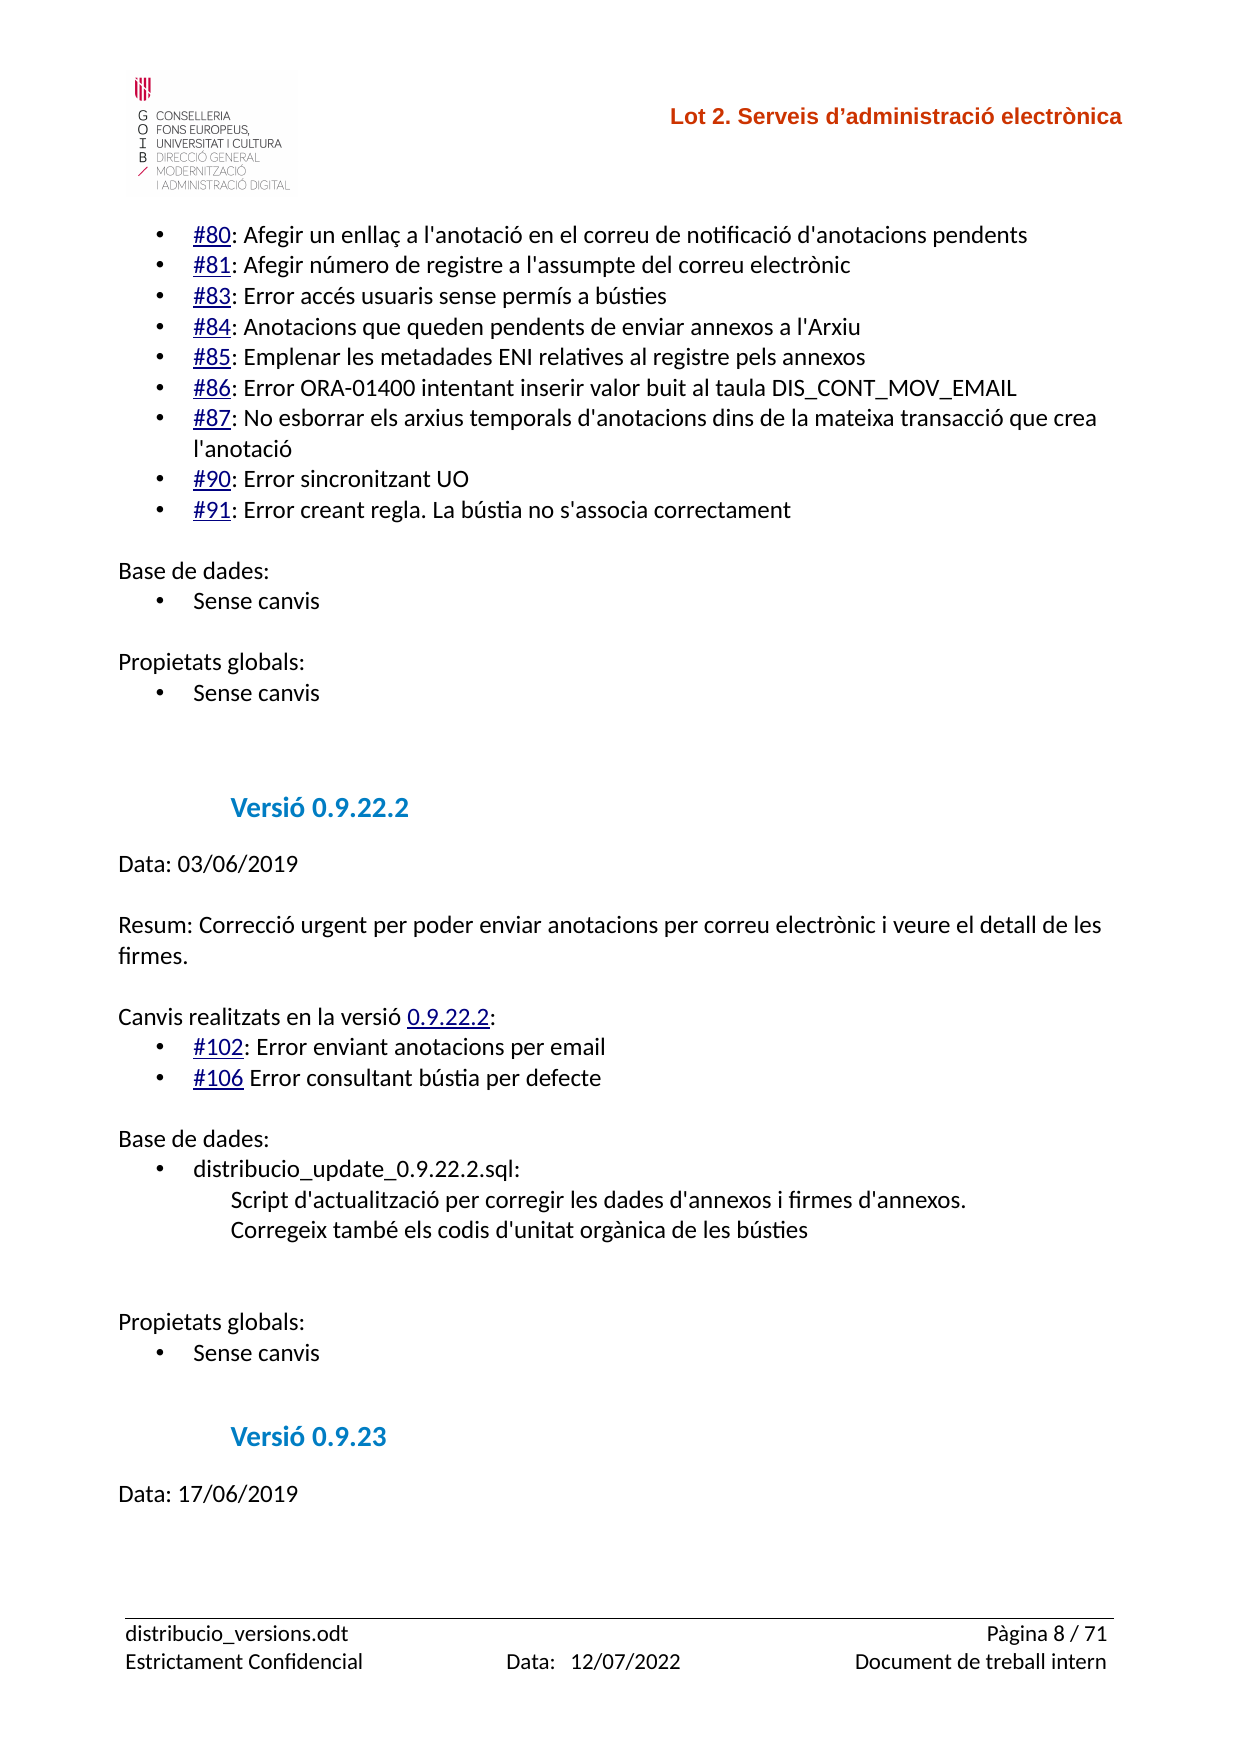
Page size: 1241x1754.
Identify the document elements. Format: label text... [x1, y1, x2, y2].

text Canvis realitzats en la versió 0.9.22.2: [118, 1001, 1122, 1032]
text Resum: Correcció urgent per poder enviar anotacions per correu electrònic i veure el detall de les firmes. [118, 909, 1122, 971]
list #86: Error ORA-01400 intentant inserir valor buit al taula DIS_CONT_MOV_EMAIL [156, 372, 1122, 402]
list #102: Error enviant anotacions per email [156, 1032, 1122, 1062]
text Base de dades: [118, 555, 1122, 585]
list Sense canvis [156, 1337, 1122, 1367]
list Corregeix també els codis d'unitat orgànica de les bústies [193, 1215, 1122, 1245]
list #84: Anotacions que queden pendents de enviar annexos a l'Arxiu [156, 311, 1122, 341]
picture [126, 70, 299, 197]
subtitle Versió 0.9.23 [153, 1418, 1122, 1454]
text Propietats globals: [118, 646, 1122, 677]
list #91: Error creant regla. La bústia no s'associa correctament [156, 494, 1122, 524]
text Propietats globals: [118, 1306, 1122, 1337]
text Data: 17/06/2019 [118, 1478, 1122, 1508]
list #80: Afegir un enllaç a l'anotació en el correu de notificació d'anotacions pendents [156, 219, 1122, 250]
subtitle Versió 0.9.22.2 [153, 789, 1122, 825]
list #90: Error sincronitzant UO [156, 463, 1122, 494]
list #83: Error accés usuaris sense permís a bústies [156, 280, 1122, 311]
list #106 Error consultant bústia per defecte [156, 1062, 1122, 1093]
text Base de dades: [118, 1123, 1122, 1154]
list Script d'actualització per corregir les dades d'annexos i firmes d'annexos. [193, 1184, 1122, 1215]
text Data: 03/06/2019 [118, 848, 1122, 879]
list distribucio_update_0.9.22.2.sql: [156, 1154, 1122, 1184]
list #81: Afegir número de registre a l'assumpte del correu electrònic [156, 250, 1122, 280]
list Sense canvis [156, 585, 1122, 616]
list #85: Emplenar les metadades ENI relatives al registre pels annexos [156, 341, 1122, 372]
list #87: No esborrar els arxius temporals d'anotacions dins de la mateixa transacció que crea l'anotació [156, 402, 1122, 463]
list Sense canvis [156, 677, 1122, 707]
